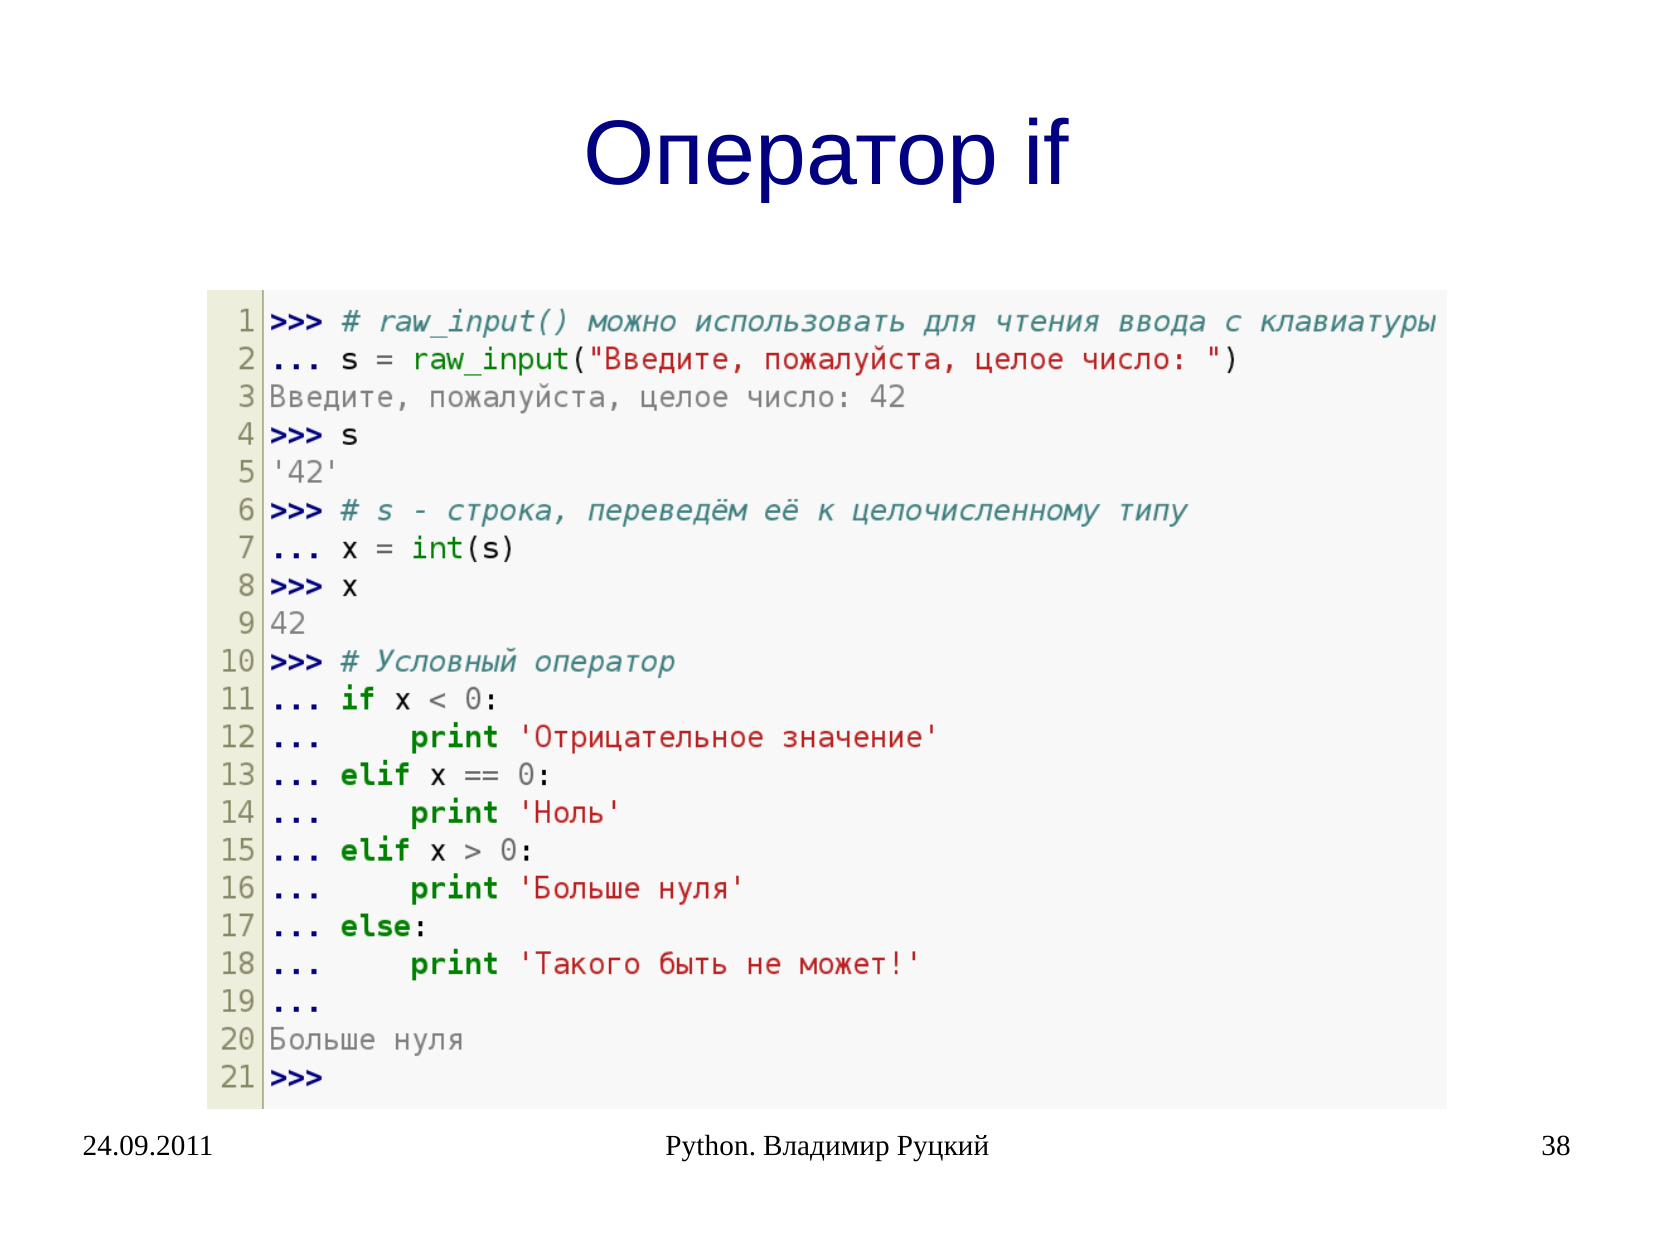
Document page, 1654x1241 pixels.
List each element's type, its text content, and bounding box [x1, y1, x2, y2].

picture [207, 290, 1447, 1109]
title Оператор if [82, 49, 1571, 257]
